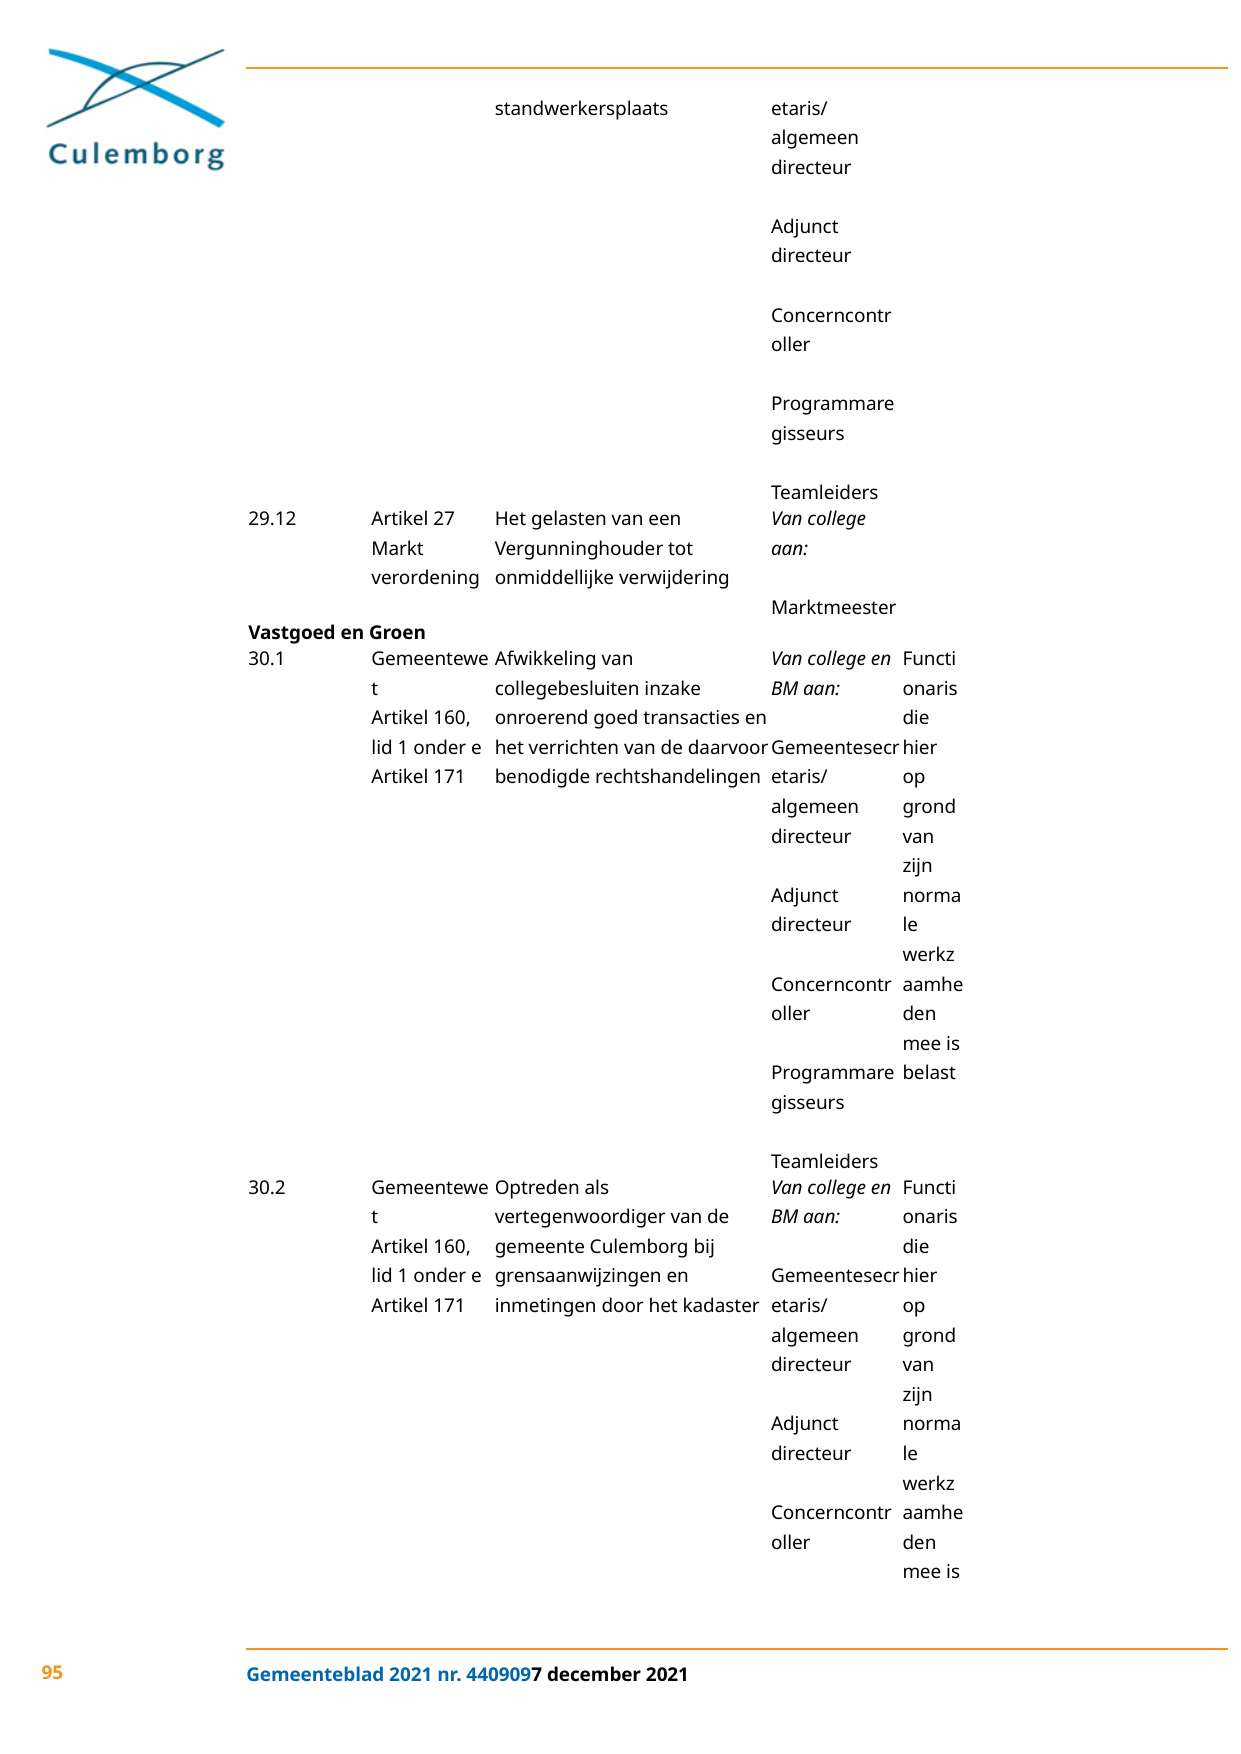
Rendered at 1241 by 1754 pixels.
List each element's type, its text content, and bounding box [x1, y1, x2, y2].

table_cell [902, 505, 964, 619]
table_cell [964, 95, 1090, 505]
table_cell 30.1 [248, 645, 371, 1174]
table_cell etaris/ algemeen directeur Adjunct directeur Concerncontroller Programmaregisseurs Teamleiders [771, 95, 902, 505]
table_cell Optreden als vertegenwoordiger van de gemeente Culemborg bij grensaanwijzingen en inmetingen door het kadaster [495, 1174, 771, 1584]
table_cell Van college aan: Marktmeester [771, 505, 902, 619]
table_cell Het gelasten van een Vergunninghouder tot onmiddellijke verwijdering [495, 505, 771, 619]
table_cell Artikel 27 Markt verordening [371, 505, 494, 619]
table_cell [964, 1174, 1090, 1584]
picture [41, 47, 231, 172]
table_cell standwerkersplaats [495, 95, 771, 505]
table_cell Gemeentewet Artikel 160, lid 1 onder e Artikel 171 [371, 645, 494, 1174]
table_cell Functionaris die hier op grond van zijn normale werkzaamheden mee is [902, 1174, 964, 1584]
table_cell Vastgoed en Groen [248, 620, 1090, 645]
table_cell 30.2 [248, 1174, 371, 1584]
table_cell 29.12 [248, 505, 371, 619]
table_cell Afwikkeling van collegebesluiten inzake onroerend goed transacties en het verrichten van de daarvoor benodigde rechtshandelingen [495, 645, 771, 1174]
table_cell [902, 95, 964, 505]
table_cell [964, 645, 1090, 1174]
table_cell Gemeentewet Artikel 160, lid 1 onder e Artikel 171 [371, 1174, 494, 1584]
table_cell Functionaris die hier op grond van zijn normale werkzaamheden mee is belast [902, 645, 964, 1174]
table_cell [371, 95, 494, 505]
table_cell [248, 95, 371, 505]
table_cell Van college en BM aan: Gemeentesecretaris/ algemeen directeur Adjunct directeur Concerncontroller Programmaregisseurs Teamleiders [771, 645, 902, 1174]
table_cell [964, 505, 1090, 619]
table_cell Van college en BM aan: Gemeentesecretaris/ algemeen directeur Adjunct directeur Concerncontroller [771, 1174, 902, 1584]
